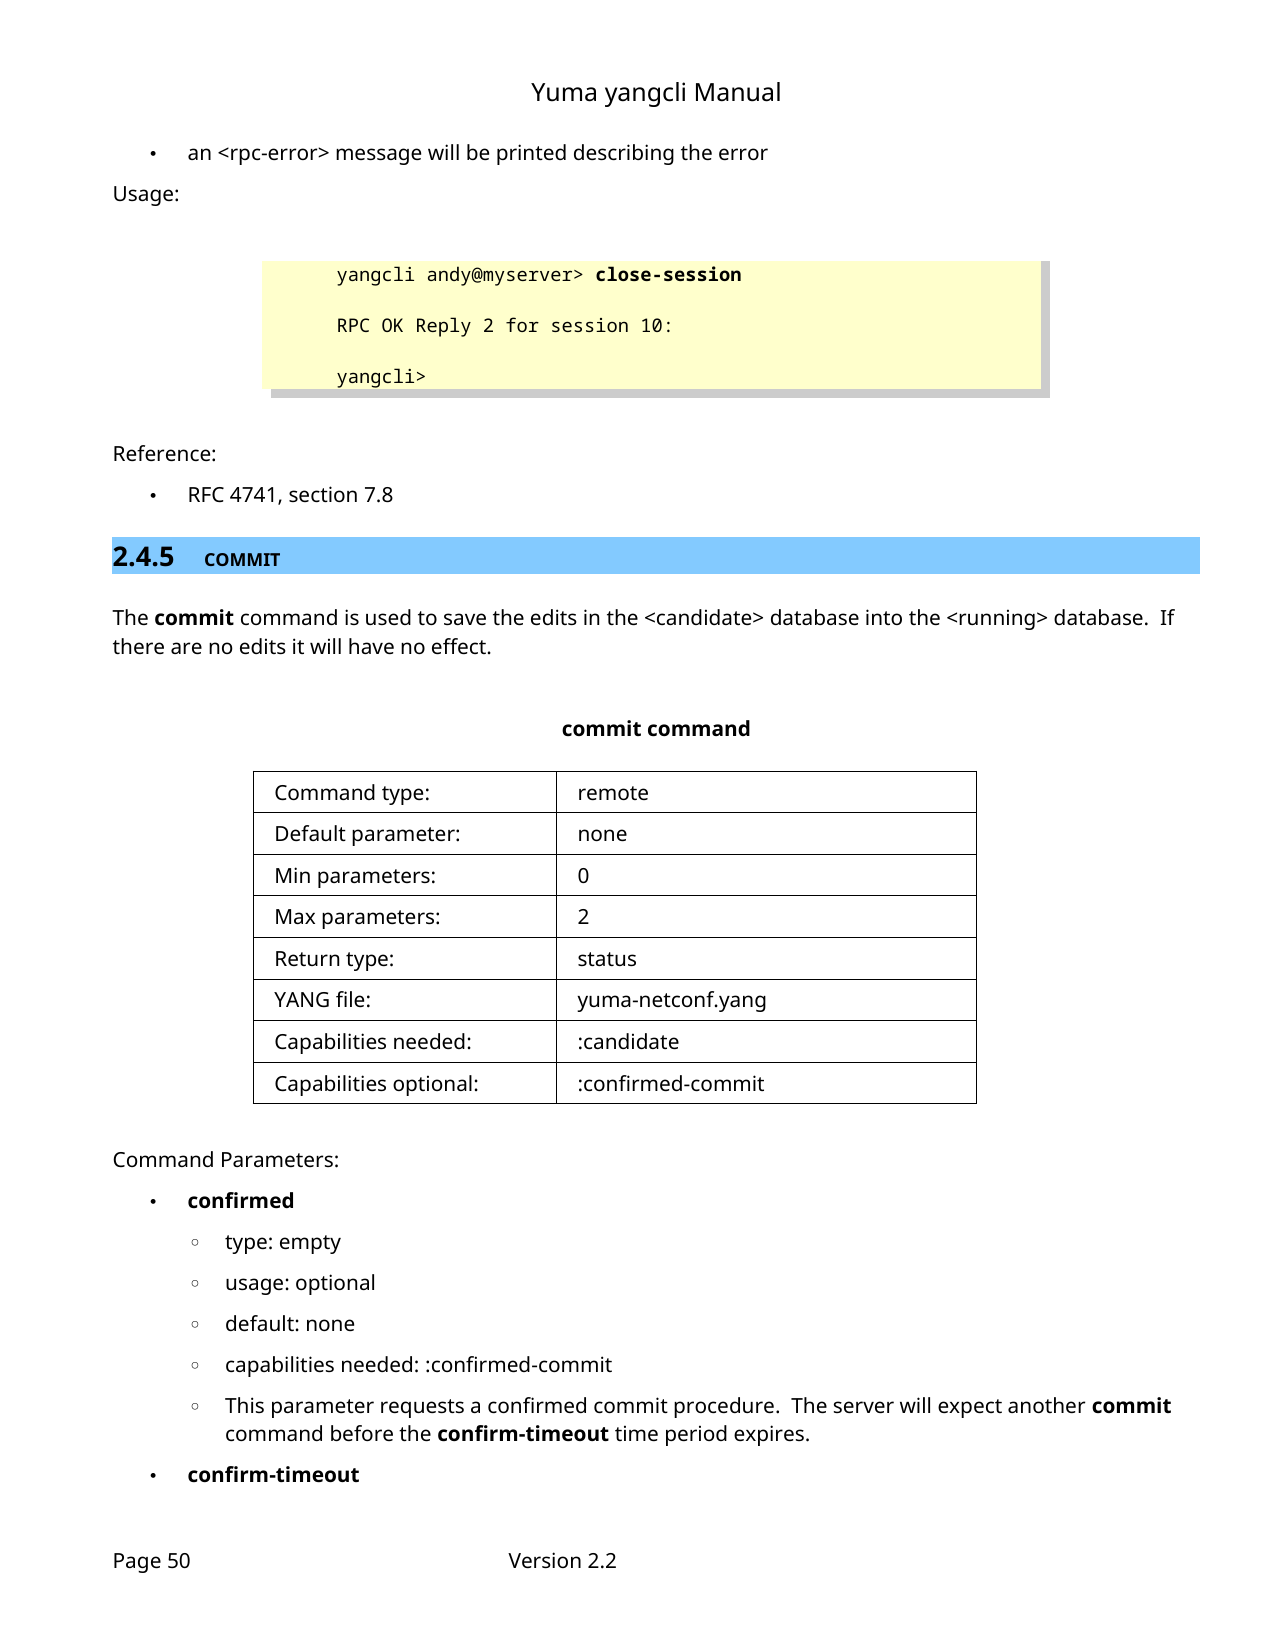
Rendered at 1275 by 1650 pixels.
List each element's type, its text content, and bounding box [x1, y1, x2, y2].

table_cell Capabilities needed: [254, 1021, 556, 1062]
table_cell Return type: [254, 938, 556, 978]
text Command Parameters: [112, 1145, 1200, 1173]
table_cell 2 [557, 896, 976, 937]
table_cell none [557, 813, 976, 854]
table_cell YANG file: [254, 980, 556, 1020]
table_cell :candidate [557, 1021, 976, 1062]
table_header Command type: [254, 772, 556, 812]
table_cell yuma-netconf.yang [557, 980, 976, 1020]
table_cell Default parameter: [254, 813, 556, 854]
list type: empty [187, 1227, 1200, 1255]
text yangcli> [262, 363, 1041, 389]
list This parameter requests a confirmed commit procedure. The server will expect another commit command before the confirm-timeout time period expires. [187, 1391, 1200, 1448]
table_cell Min parameters: [254, 855, 556, 895]
table_header remote [557, 772, 976, 812]
text yangcli andy@myserver> close-session [262, 261, 1041, 287]
text The commit command is used to save the edits in the <candidate> database into the <running> database. If there are no edits it will have no effect. [112, 603, 1200, 660]
text Usage: [112, 179, 1200, 208]
list confirm-timeout [150, 1460, 1200, 1488]
list default: none [187, 1309, 1200, 1337]
table_cell 0 [557, 855, 976, 895]
subtitle commit [112, 537, 1200, 574]
list usage: optional [187, 1268, 1200, 1296]
table_cell Capabilities optional: [254, 1063, 556, 1103]
list confirmed [150, 1186, 1200, 1214]
list RFC 4741, section 7.8 [150, 480, 1200, 508]
subtitle commit command [127, 714, 1185, 742]
list an <rpc-error> message will be printed describing the error [150, 138, 1200, 167]
table_cell Max parameters: [254, 896, 556, 937]
text Reference: [112, 439, 1200, 467]
table_cell :confirmed-commit [557, 1063, 976, 1103]
list capabilities needed: :confirmed-commit [187, 1350, 1200, 1378]
text RPC OK Reply 2 for session 10: [262, 312, 1041, 338]
table_cell status [557, 938, 976, 978]
